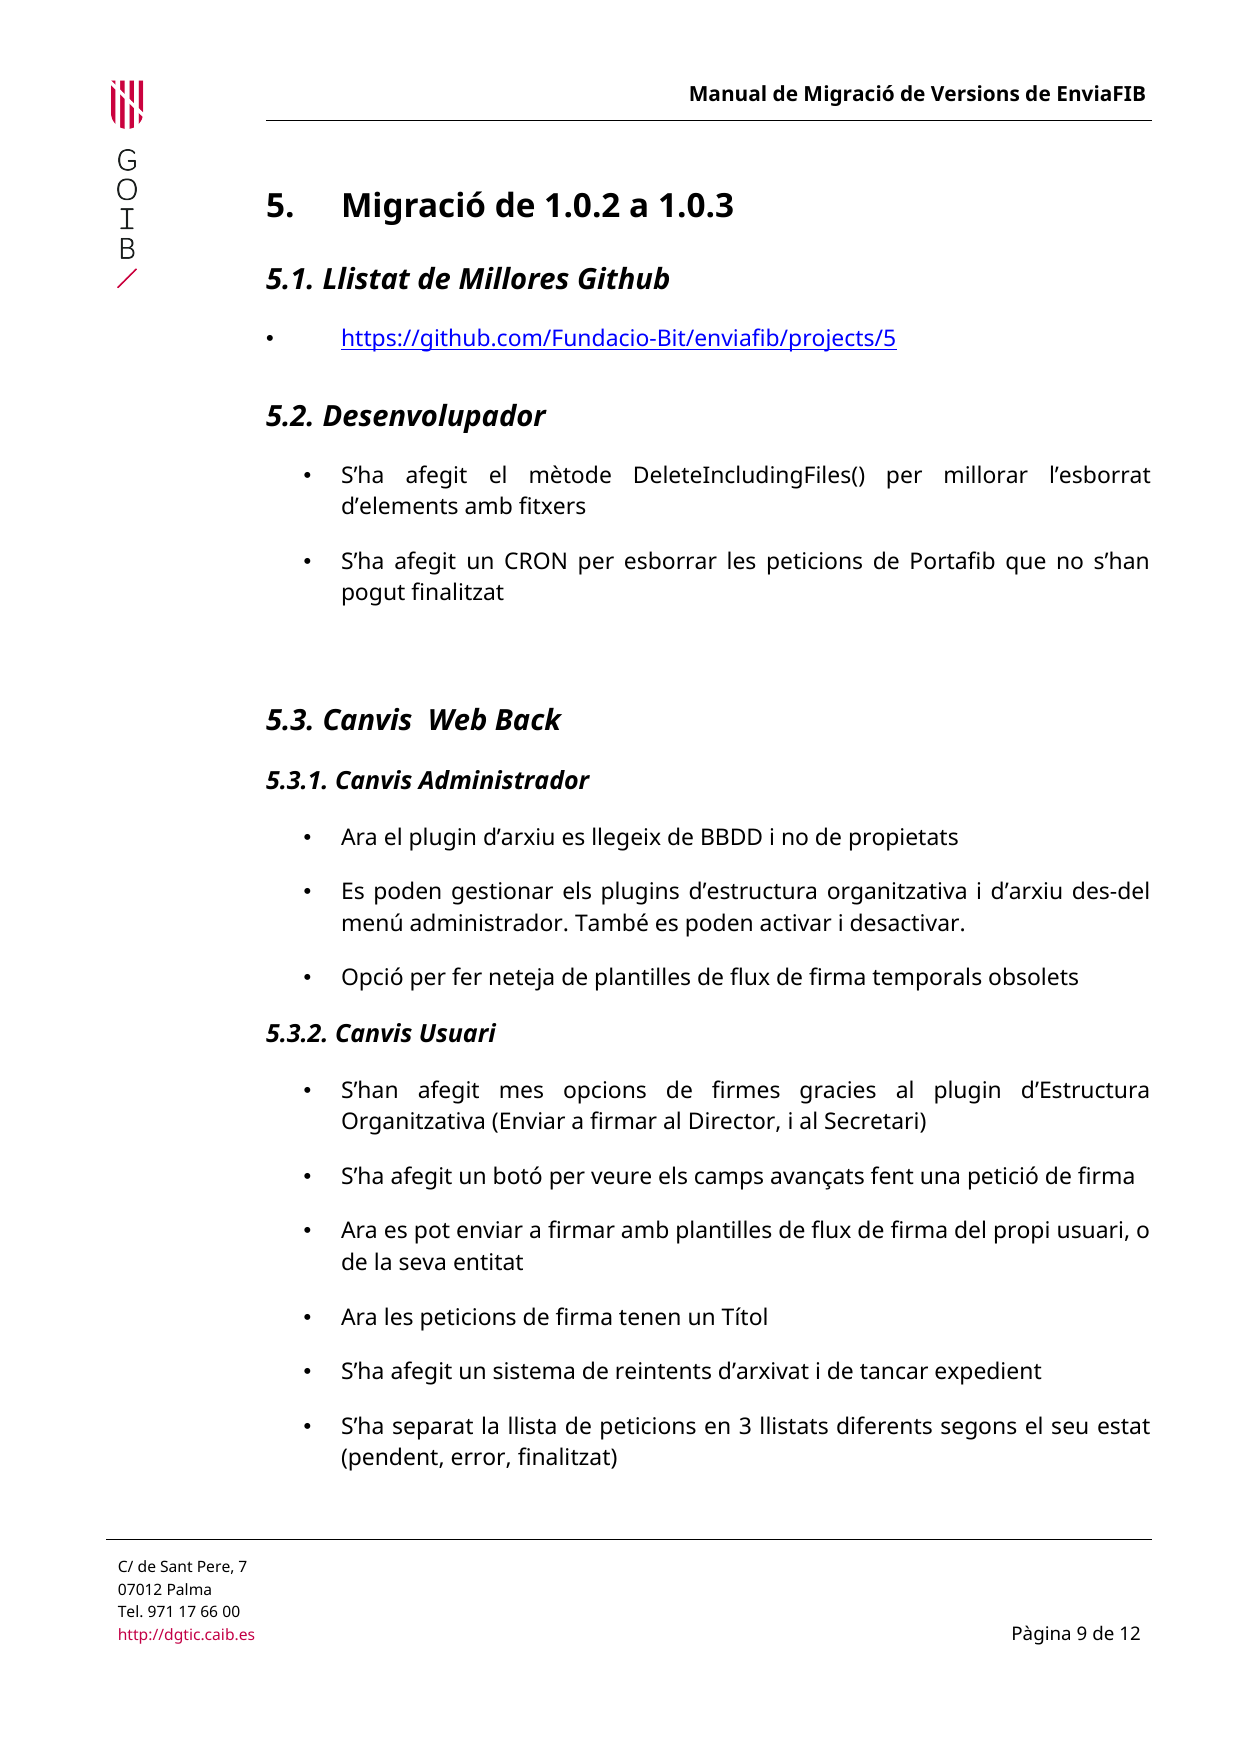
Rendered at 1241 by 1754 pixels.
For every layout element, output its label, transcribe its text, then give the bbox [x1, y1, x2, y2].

subtitle Canvis Web Back [266, 699, 1152, 738]
subtitle Canvis Usuari [266, 1016, 1152, 1050]
list Es poden gestionar els plugins d’estructura organitzativa i d’arxiu des-del menú administrador. També es poden activar i desactivar. [303, 875, 1152, 938]
list S’han afegit mes opcions de firmes gracies al plugin d’Estructura Organitzativa (Enviar a firmar al Director, i al Secretari) [303, 1074, 1152, 1136]
list Ara el plugin d’arxiu es llegeix de BBDD i no de propietats [303, 820, 1152, 852]
list S’ha afegit un sistema de reintents d’arxivat i de tancar expedient [303, 1355, 1152, 1387]
list S’ha afegit un CRON per esborrar les peticions de Portafib que no s’han pogut finalitzat [303, 545, 1152, 607]
picture [82, 57, 172, 319]
list https://github.com/Fundacio-Bit/enviafib/projects/5 [266, 322, 1152, 353]
subtitle Llistat de Millores Github [266, 258, 1152, 298]
list Opció per fer neteja de plantilles de flux de firma temporals obsolets [303, 961, 1152, 992]
subtitle Desenvolupador [266, 395, 1152, 434]
list Ara les peticions de firma tenen un Títol [303, 1301, 1152, 1332]
list Ara es pot enviar a firmar amb plantilles de flux de firma del propi usuari, o de la seva entitat [303, 1214, 1152, 1277]
list S’ha separat la llista de peticions en 3 llistats diferents segons el seu estat (pendent, error, finalitzat) [303, 1410, 1152, 1473]
list S’ha afegit un botó per veure els camps avançats fent una petició de firma [303, 1160, 1152, 1191]
subtitle Canvis Administrador [266, 763, 1152, 797]
list S’ha afegit el mètode DeleteIncludingFiles() per millorar l’esborrat d’elements amb fitxers [303, 459, 1152, 521]
subtitle Migració de 1.0.2 a 1.0.3 [266, 181, 1152, 227]
